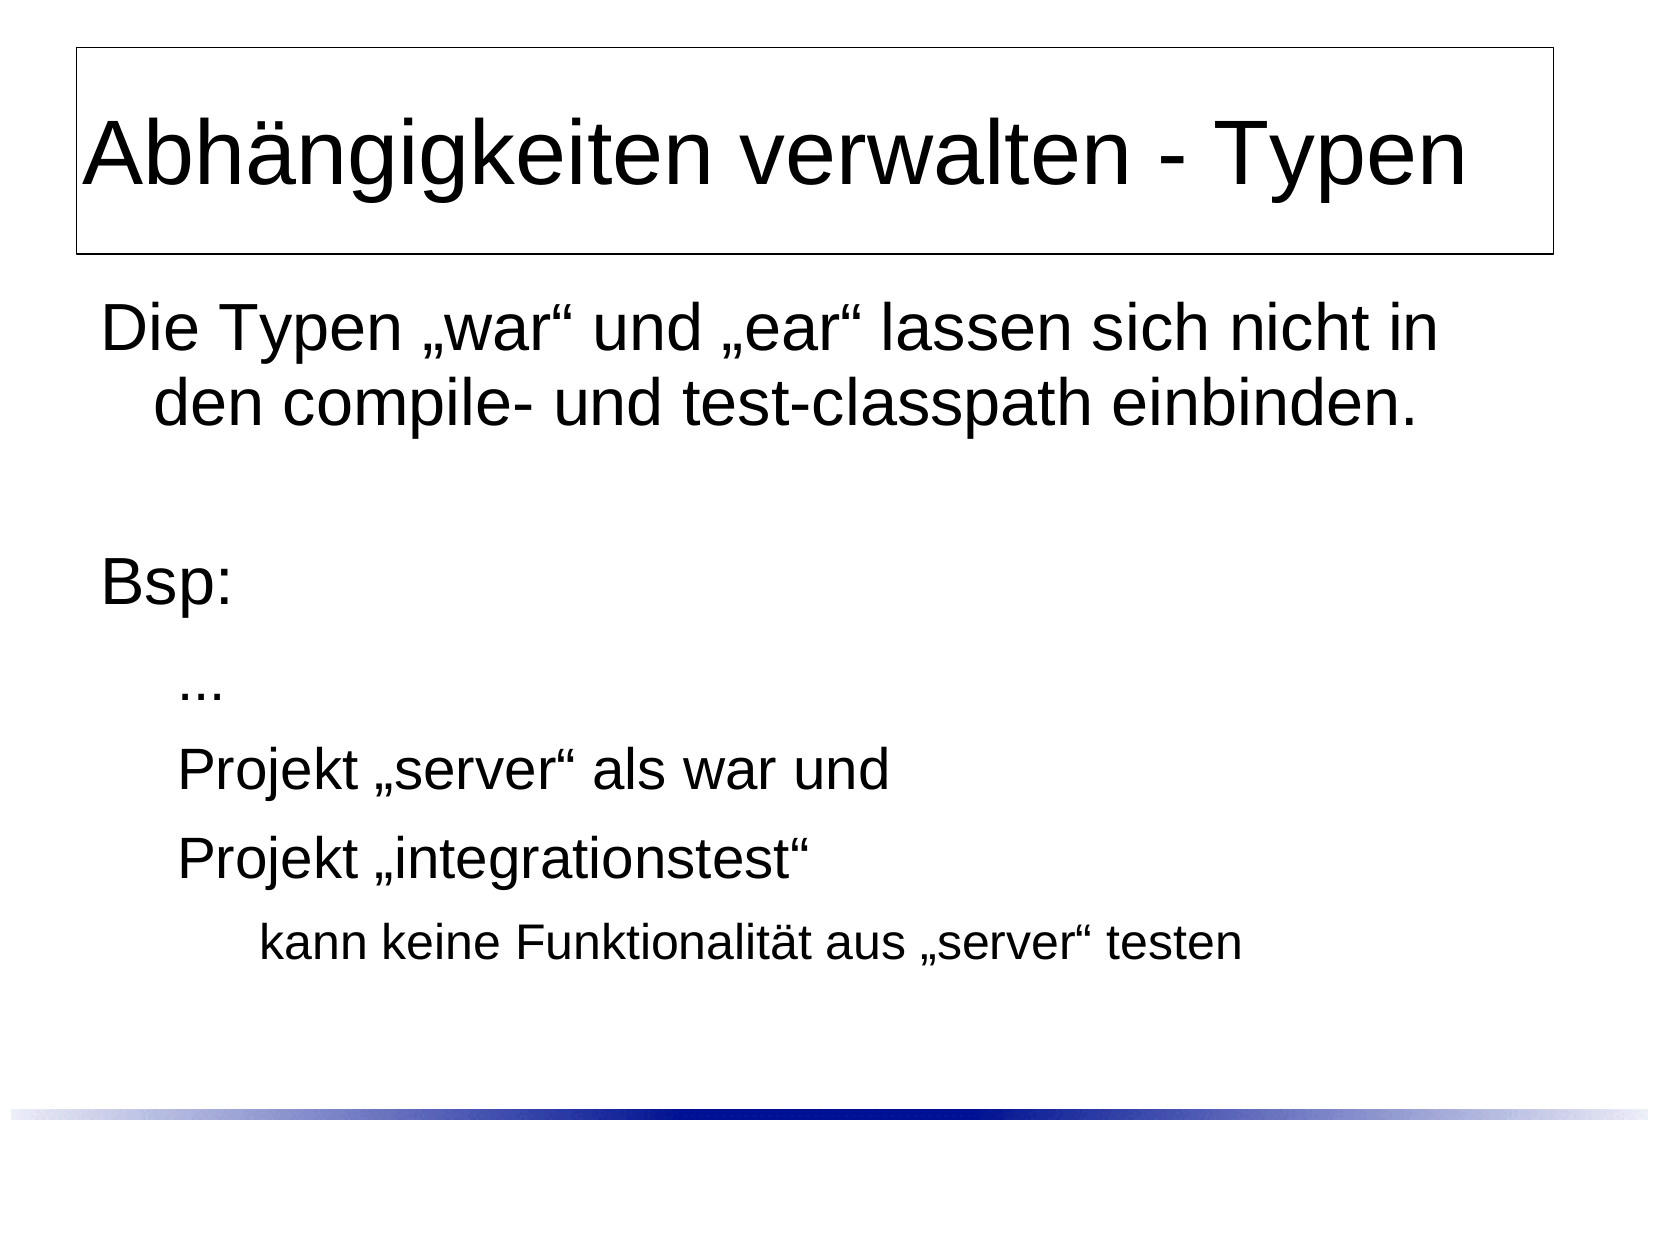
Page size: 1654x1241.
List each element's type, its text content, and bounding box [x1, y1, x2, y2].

list Die Typen „war“ und „ear“ lassen sich nicht in den compile- und test-classpath einbinden. Bsp: ... Projekt „server“ als war und Projekt „integrationstest“ kann keine Funktionalität aus „server“ testen [82, 290, 1571, 970]
picture [11, 1109, 1648, 1120]
title Abhängigkeiten verwalten - Typen [82, 49, 1571, 257]
